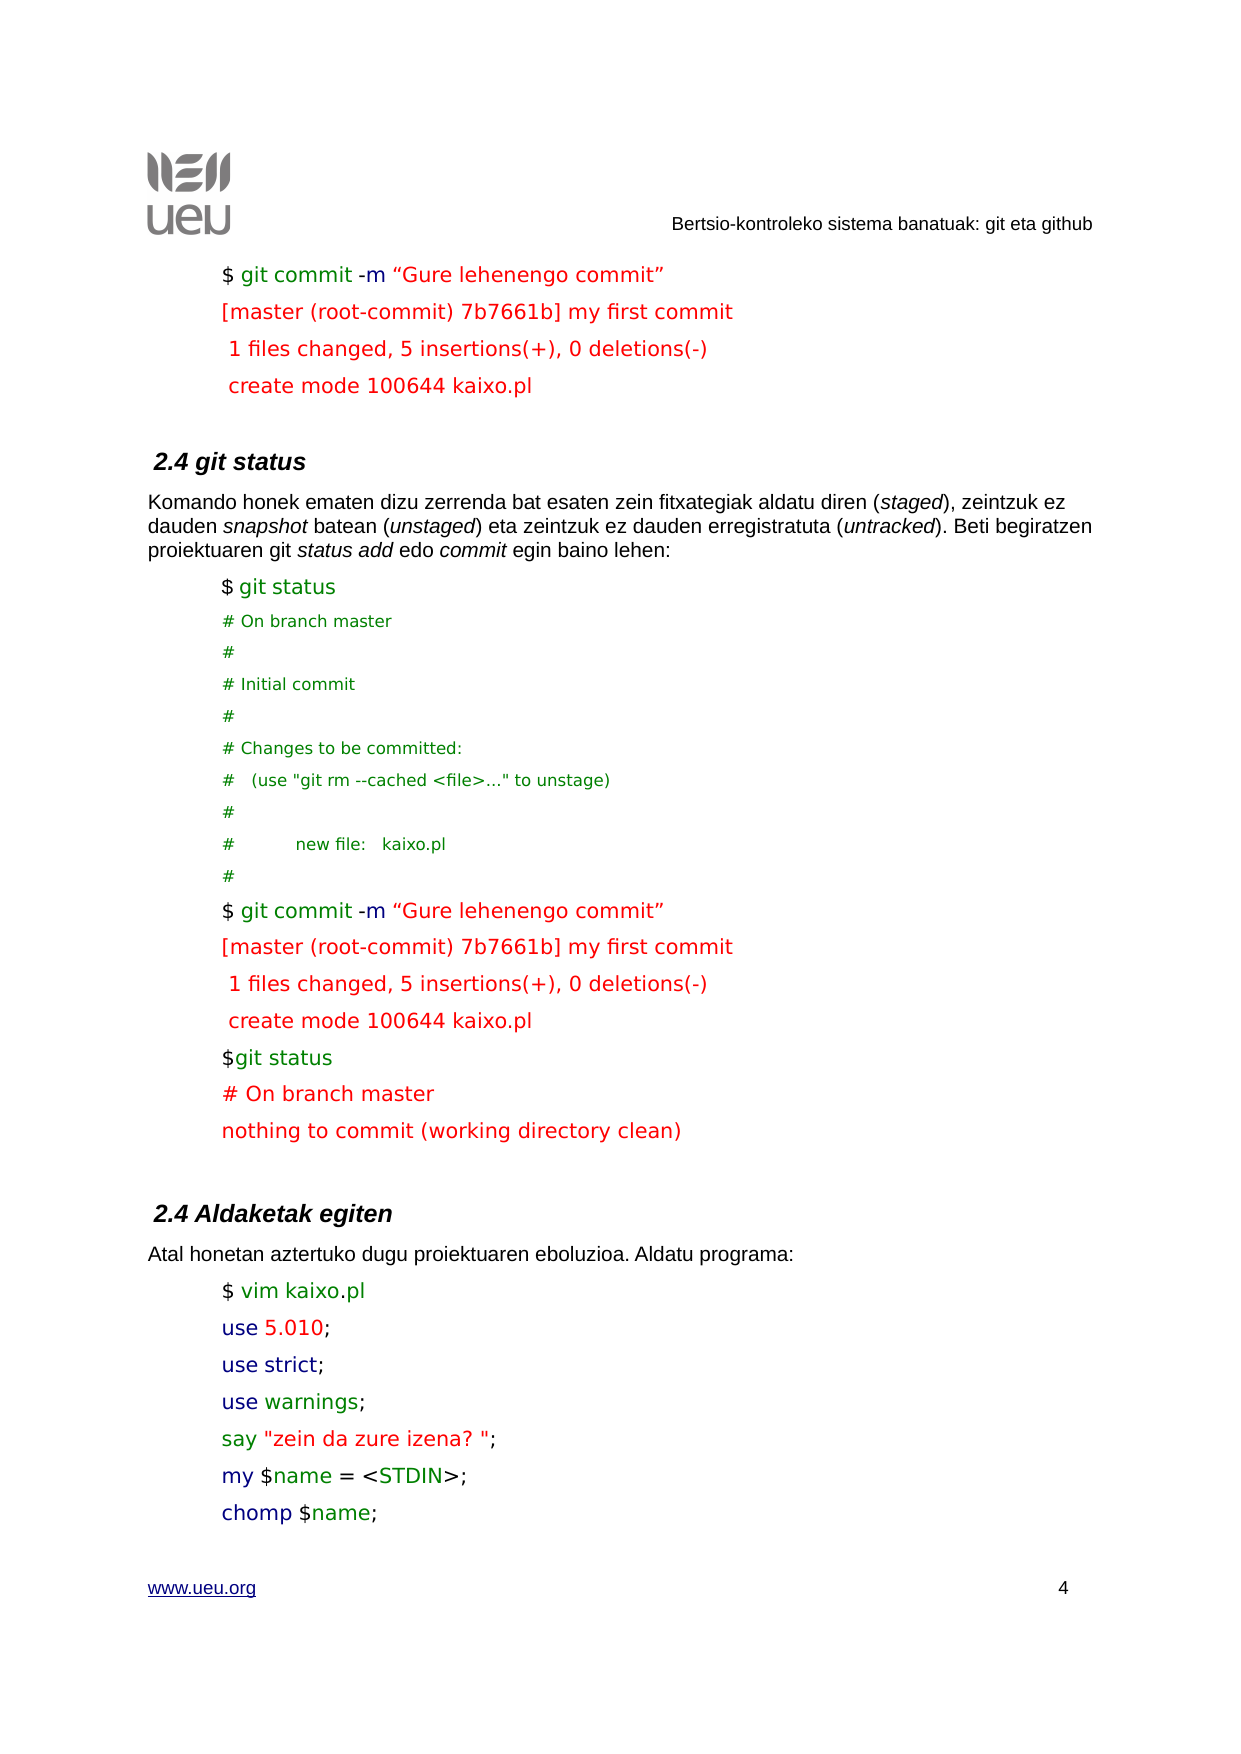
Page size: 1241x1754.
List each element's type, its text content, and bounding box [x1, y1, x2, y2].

text [master (root-commit) 7b7661b] my first commit [221, 300, 1093, 324]
text $git status [221, 1046, 1093, 1070]
text $ vim kaixo.pl [221, 1279, 1093, 1303]
text $ git commit -m “Gure lehenengo commit” [221, 263, 1093, 288]
text Komando honek ematen dizu zerrenda bat esaten zein fitxategiak aldatu diren (staged), zeintzuk ez dauden snapshot batean (unstaged) eta zeintzuk ez dauden erregistratuta (untracked). Beti begiratzen proiektuaren git status add edo commit egin baino lehen: [148, 490, 1093, 562]
text $ git commit -m “Gure lehenengo commit” [221, 898, 1093, 923]
text # Initial commit [221, 675, 1093, 695]
text create mode 100644 kaixo.pl [221, 374, 1093, 398]
text my $name = <STDIN>; [221, 1464, 1093, 1488]
text say "zein da zure izena? "; [221, 1427, 1093, 1451]
text # [221, 803, 1093, 822]
text nothing to commit (working directory clean) [221, 1119, 1093, 1143]
text # new file: kaixo.pl [221, 835, 1093, 854]
text 1 files changed, 5 insertions(+), 0 deletions(-) [221, 972, 1093, 996]
text create mode 100644 kaixo.pl [221, 1009, 1093, 1033]
text # [221, 867, 1093, 886]
picture [147, 152, 231, 235]
text # Changes to be committed: [221, 739, 1093, 758]
text 1 files changed, 5 insertions(+), 0 deletions(-) [221, 337, 1093, 361]
text # (use "git rm --cached <file>..." to unstage) [221, 771, 1093, 790]
text # On branch master [221, 1082, 1093, 1107]
text use strict; [221, 1353, 1093, 1377]
text [master (root-commit) 7b7661b] my first commit [221, 935, 1093, 960]
text # [221, 707, 1093, 727]
text # On branch master [221, 612, 1093, 631]
subtitle 2.4 git status [151, 447, 1093, 476]
subtitle 2.4 Aldaketak egiten [151, 1199, 1093, 1228]
text $ git status [221, 574, 1093, 599]
text chomp $name; [221, 1501, 1093, 1525]
text use warnings; [221, 1390, 1093, 1414]
text Atal honetan aztertuko dugu proiektuaren eboluzioa. Aldatu programa: [148, 1242, 1093, 1266]
text # [221, 643, 1093, 663]
text use 5.010; [221, 1316, 1093, 1340]
